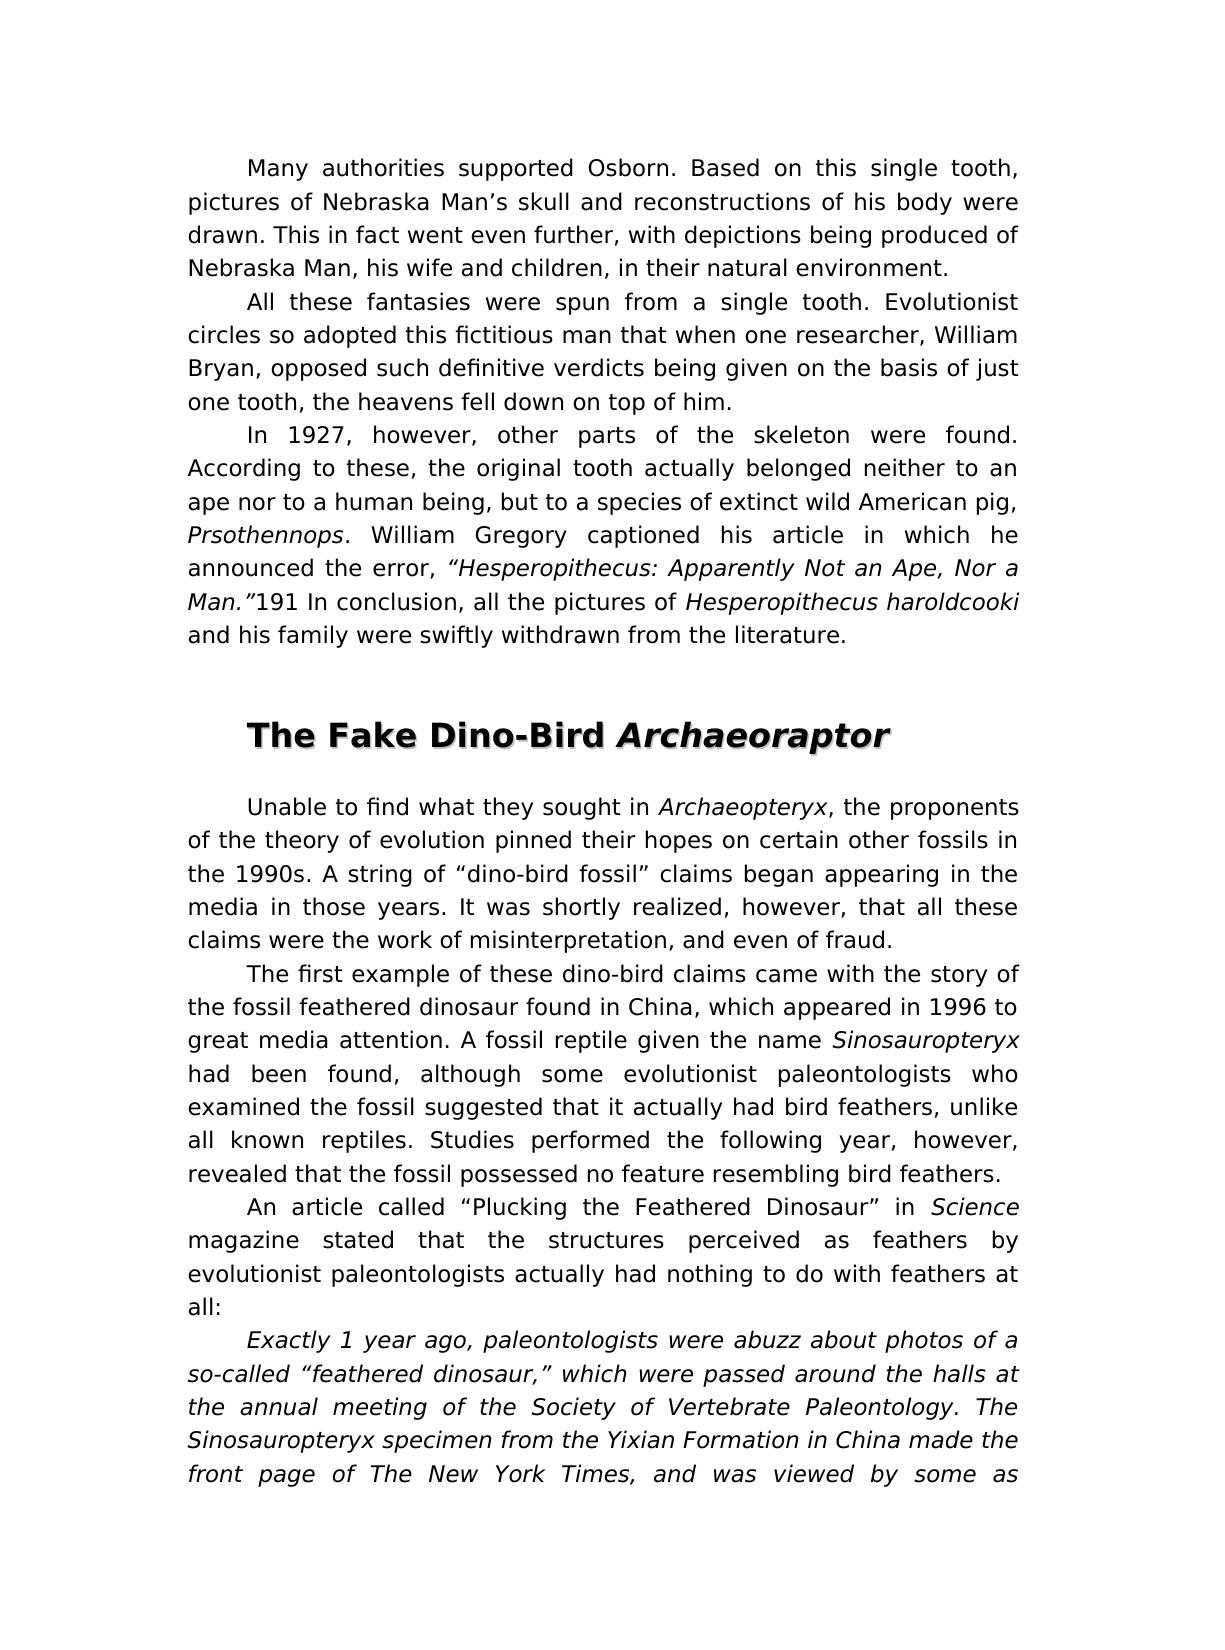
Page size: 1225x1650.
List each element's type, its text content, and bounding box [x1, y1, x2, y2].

text Unable to find what they sought in Archaeopteryx, the proponents of the theory of evolution pinned their hopes on certain other fossils in the 1990s. A string of “dino-bird fossil” claims began appearing in the media in those years. It was shortly realized, however, that all these claims were the work of misinterpretation, and even of fraud. [187, 789, 1020, 956]
text An article called “Plucking the Feathered Dinosaur” in Science magazine stated that the structures perceived as feathers by evolutionist paleontologists actually had nothing to do with feathers at all: [187, 1189, 1020, 1322]
text All these fantasies were spun from a single tooth. Evolutionist circles so adopted this fictitious man that when one researcher, William Bryan, opposed such definitive verdicts being given on the basis of just one tooth, the heavens fell down on top of him. [187, 283, 1020, 417]
text The first example of these dino-bird claims came with the story of the fossil feathered dinosaur found in China, which appeared in 1996 to great media attention. A fossil reptile given the name Sinosauropteryx had been found, although some evolutionist paleontologists who examined the fossil suggested that it actually had bird feathers, unlike all known reptiles. Studies performed the following year, however, revealed that the fossil possessed no feature resembling bird feathers. [187, 956, 1020, 1189]
text In 1927, however, other parts of the skeleton were found. According to these, the original tooth actually belonged neither to an ape nor to a human being, but to a species of extinct wild American pig, Prsothennops. William Gregory captioned his article in which he announced the error, “Hesperopithecus: Apparently Not an Ape, Nor a Man.”191 In conclusion, all the pictures of Hesperopithecus haroldcooki and his family were swiftly withdrawn from the literature. [187, 417, 1020, 650]
text Exactly 1 year ago, paleontologists were abuzz about photos of a so-called “feathered dinosaur,” which were passed around the halls at the annual meeting of the Society of Vertebrate Paleontology. The Sinosauropteryx specimen from the Yixian Formation in China made the front page of The New York Times, and was viewed by some as [187, 1322, 1020, 1489]
text Many authorities supported Osborn. Based on this single tooth, pictures of Nebraska Man’s skull and reconstructions of his body were drawn. This in fact went even further, with depictions being produced of Nebraska Man, his wife and children, in their natural environment. [187, 150, 1020, 283]
text The Fake Dino-Bird Archaeoraptor [187, 717, 1020, 756]
